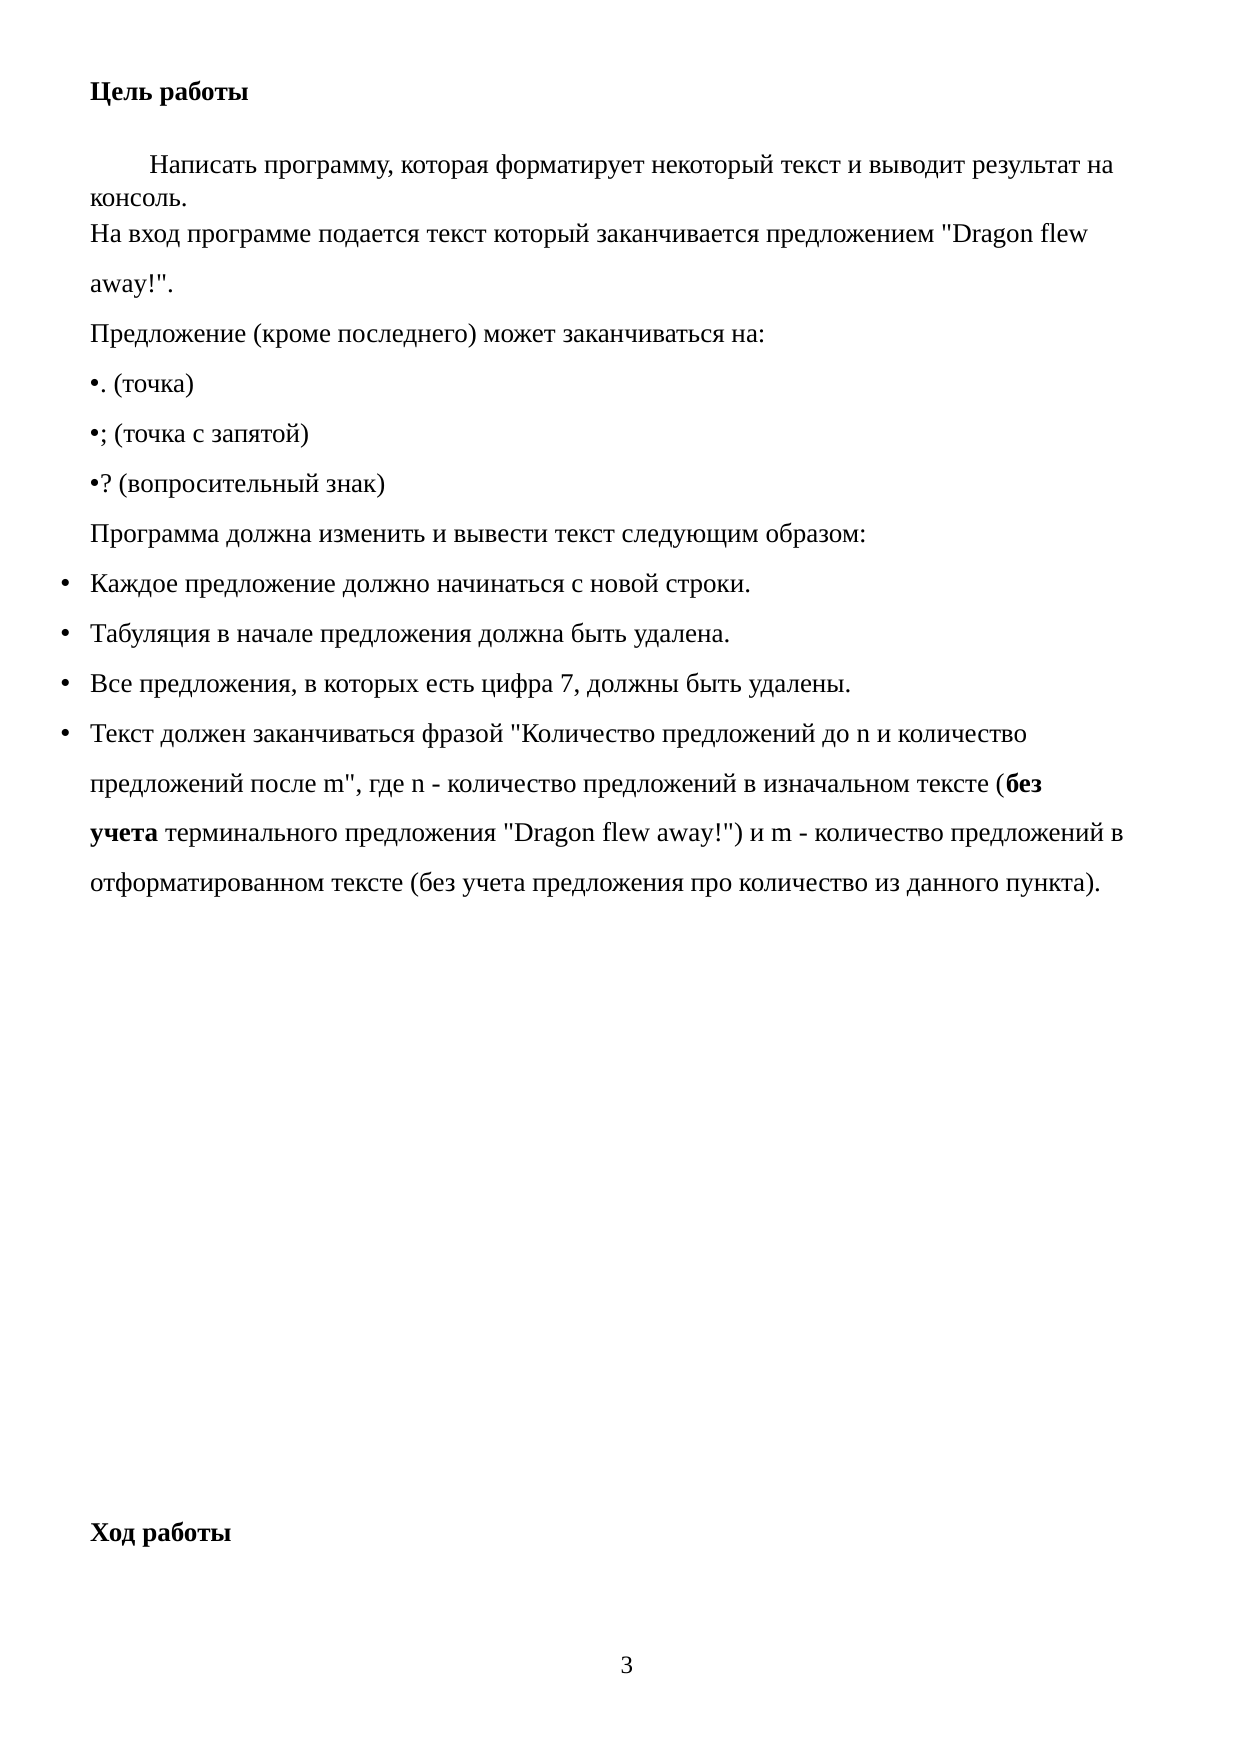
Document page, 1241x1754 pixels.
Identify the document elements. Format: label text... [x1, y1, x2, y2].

list Все предложения, в которых есть цифра 7, должны быть удалены. [90, 667, 1165, 698]
subtitle Ход работы [90, 1516, 1165, 1547]
text Программа должна изменить и вывести текст следующим образом: [90, 517, 1165, 548]
text Написать программу, которая форматирует некоторый текст и выводит результат на консоль. [90, 148, 1148, 213]
list Табуляция в начале предложения должна быть удалена. [90, 617, 1165, 648]
list ? (вопросительный знак) [90, 467, 1165, 498]
list Текст должен заканчиваться фразой "Количество предложений до n и количество предложений после m", где n - количество предложений в изначальном тексте (без учета терминального предложения "Dragon flew away!") и m - количество предложений в отформатированном тексте (без учета предложения про количество из данного пункта). [90, 717, 1165, 897]
list . (точка) [90, 367, 1165, 398]
list Каждое предложение должно начинаться с новой строки. [90, 567, 1165, 598]
text Предложение (кроме последнего) может заканчиваться на: [90, 317, 1165, 348]
text На вход программе подается текст который заканчивается предложением "Dragon flew away!". [90, 218, 1165, 298]
list ; (точка с запятой) [90, 417, 1165, 448]
subtitle Цель работы [90, 75, 1165, 106]
